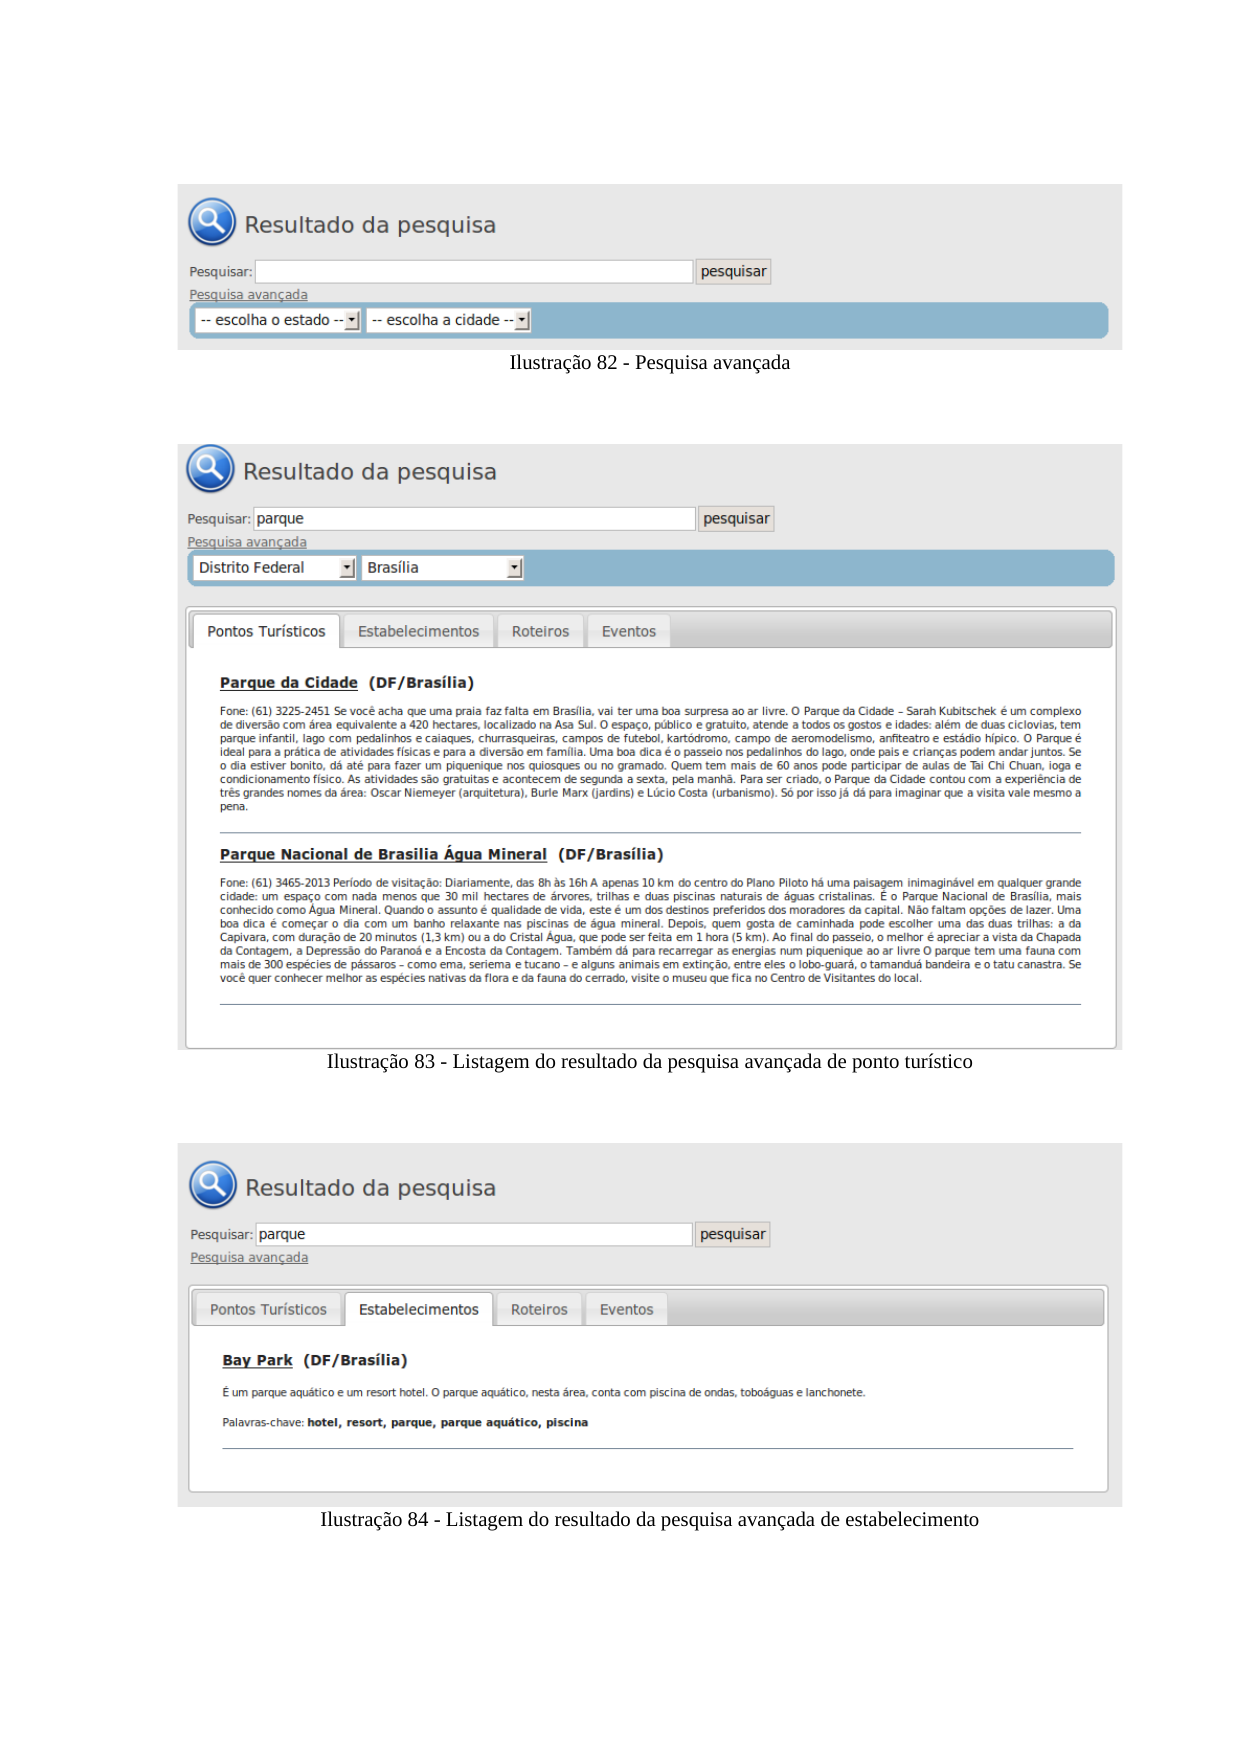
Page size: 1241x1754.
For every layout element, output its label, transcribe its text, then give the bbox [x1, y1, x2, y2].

text Ilustração 82 - Pesquisa avançada [177, 350, 1122, 374]
text Ilustração 84 - Listagem do resultado da pesquisa avançada de estabelecimento [177, 1507, 1122, 1531]
picture [177, 444, 1123, 1050]
text Ilustração 83 - Listagem do resultado da pesquisa avançada de ponto turístico [177, 1050, 1122, 1073]
picture [177, 184, 1123, 350]
picture [177, 1143, 1123, 1507]
